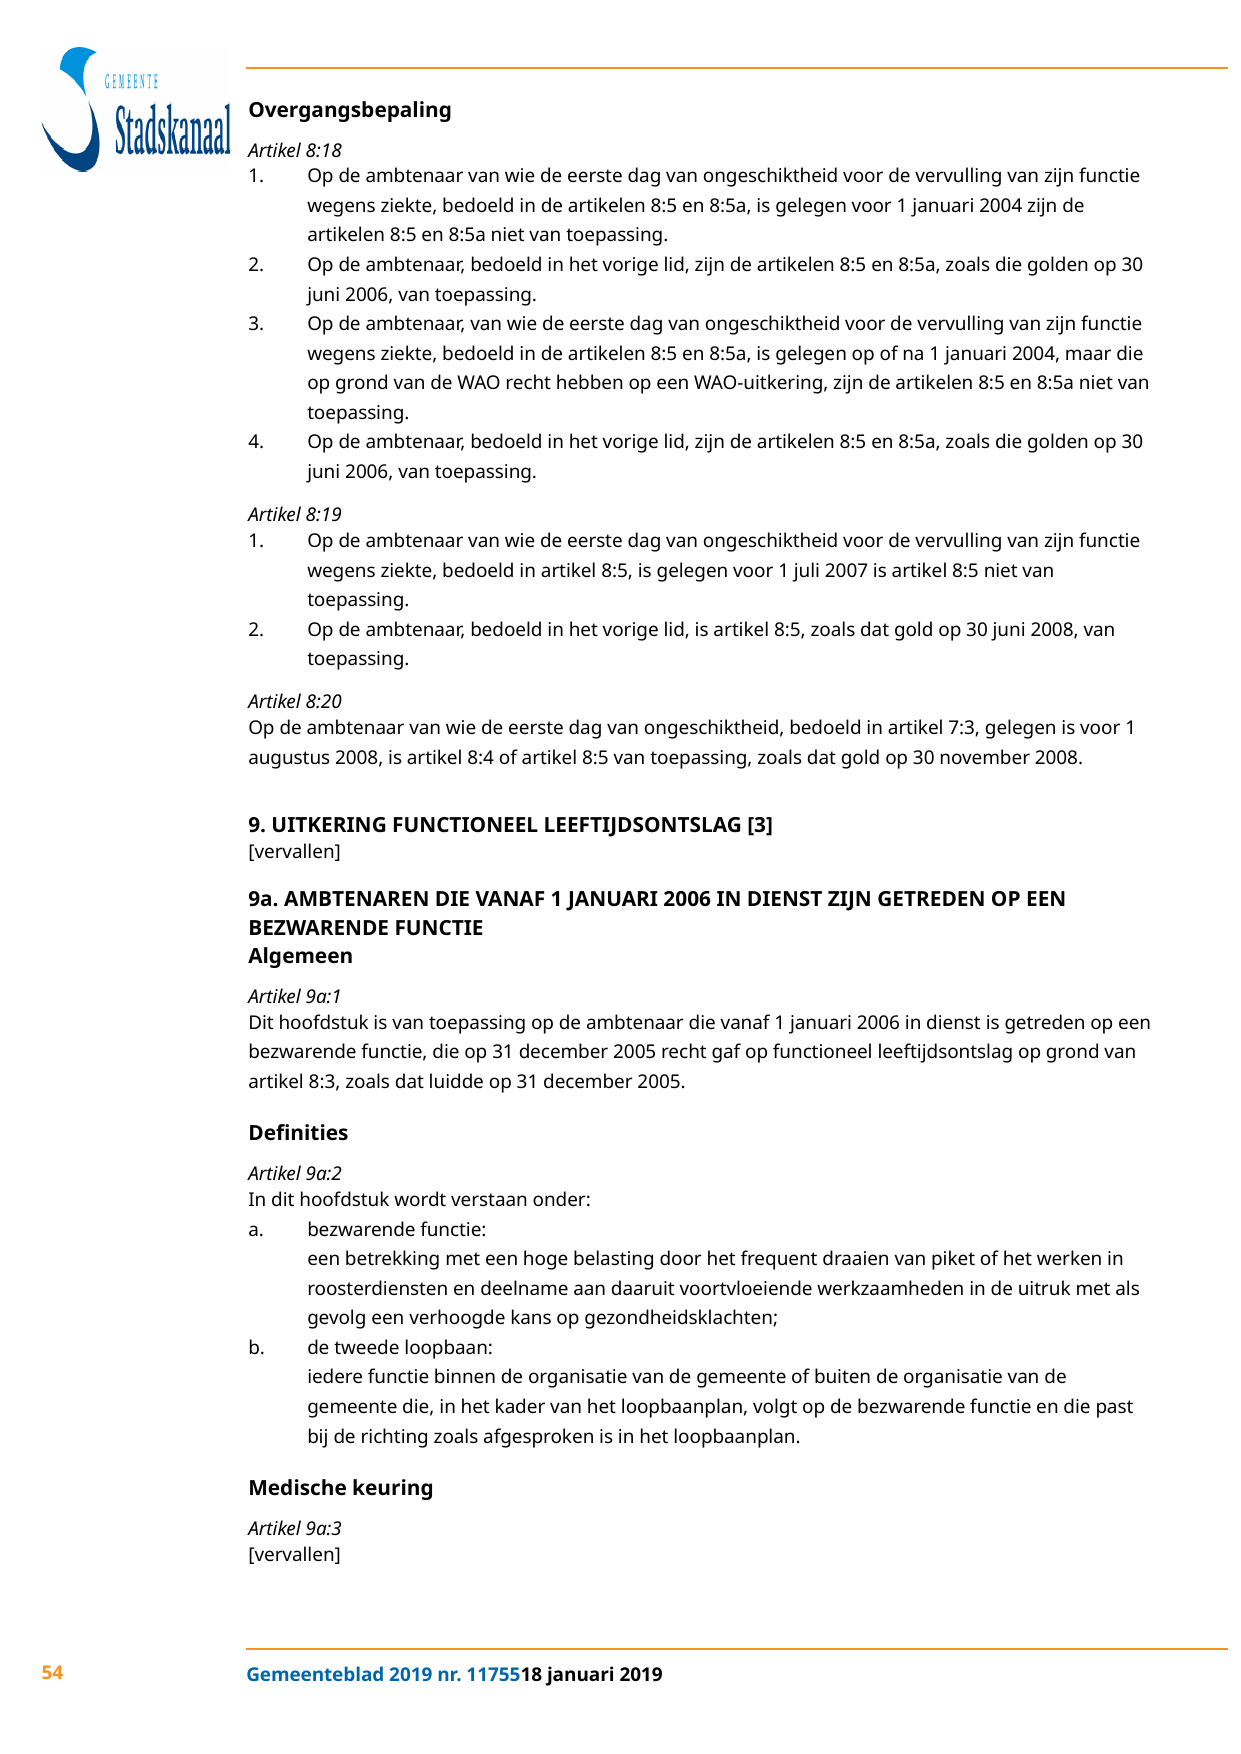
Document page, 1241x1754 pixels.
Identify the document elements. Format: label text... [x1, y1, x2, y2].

text Dit hoofdstuk is van toepassing op de ambtenaar die vanaf 1 januari 2006 in dienst is getreden op een bezwarende functie, die op 31 december 2005 recht gaf op functioneel leeftijdsontslag op grond van artikel 8:3, zoals dat luidde op 31 december 2005. [248, 1009, 1152, 1094]
text Algemeen [248, 941, 1152, 970]
text Artikel 8:20 [248, 689, 1152, 714]
list Op de ambtenaar van wie de eerste dag van ongeschiktheid voor de vervulling van zijn functie wegens ziekte, bedoeld in artikel 8:5, is gelegen voor 1 juli 2007 is artikel 8:5 niet van toepassing. [248, 527, 1152, 612]
text [vervallen] [248, 1541, 1152, 1567]
text [vervallen] [248, 839, 1152, 864]
list Op de ambtenaar, van wie de eerste dag van ongeschiktheid voor de vervulling van zijn functie wegens ziekte, bedoeld in de artikelen 8:5 en 8:5a, is gelegen op of na 1 januari 2004, maar die op grond van de WAO recht hebben op een WAO-uitkering, zijn de artikelen 8:5 en 8:5a niet van toepassing. [248, 310, 1152, 425]
text Artikel 9a:3 [248, 1515, 1152, 1541]
list iedere functie binnen de organisatie van de gemeente of buiten de organisatie van de gemeente die, in het kader van het loopbaanplan, volgt op de bezwarende functie en die past bij de richting zoals afgesproken is in het loopbaanplan. [248, 1364, 1152, 1448]
text Medische keuring [248, 1473, 1152, 1502]
text Artikel 8:19 [248, 501, 1152, 527]
text Overgangsbepaling [248, 95, 1152, 123]
picture [41, 47, 231, 172]
list de tweede loopbaan: [248, 1334, 1152, 1360]
text Op de ambtenaar van wie de eerste dag van ongeschiktheid, bedoeld in artikel 7:3, gelegen is voor 1 augustus 2008, is artikel 8:4 of artikel 8:5 van toepassing, zoals dat gold op 30 november 2008. [248, 714, 1152, 770]
list bezwarende functie: [248, 1216, 1152, 1241]
text In dit hoofdstuk wordt verstaan onder: [248, 1186, 1152, 1212]
text Definities [248, 1118, 1152, 1147]
list Op de ambtenaar, bedoeld in het vorige lid, zijn de artikelen 8:5 en 8:5a, zoals die golden op 30 juni 2006, van toepassing. [248, 251, 1152, 307]
list Op de ambtenaar, bedoeld in het vorige lid, is artikel 8:5, zoals dat gold op 30 juni 2008, van toepassing. [248, 616, 1152, 671]
list Op de ambtenaar van wie de eerste dag van ongeschiktheid voor de vervulling van zijn functie wegens ziekte, bedoeld in de artikelen 8:5 en 8:5a, is gelegen voor 1 januari 2004 zijn de artikelen 8:5 en 8:5a niet van toepassing. [248, 162, 1152, 247]
text Artikel 9a:2 [248, 1160, 1152, 1186]
text 9. UITKERING FUNCTIONEEL LEEFTIJDSONTSLAG [3] [248, 810, 1152, 839]
list een betrekking met een hoge belasting door het frequent draaien van piket of het werken in roosterdiensten en deelname aan daaruit voortvloeiende werkzaamheden in de uitruk met als gevolg een verhoogde kans op gezondheidsklachten; [248, 1245, 1152, 1330]
text Artikel 9a:1 [248, 983, 1152, 1009]
list Op de ambtenaar, bedoeld in het vorige lid, zijn de artikelen 8:5 en 8:5a, zoals die golden op 30 juni 2006, van toepassing. [248, 429, 1152, 484]
text 9a. AMBTENAREN DIE VANAF 1 JANUARI 2006 IN DIENST ZIJN GETREDEN OP EEN BEZWARENDE FUNCTIE [248, 884, 1152, 941]
text Artikel 8:18 [248, 137, 1152, 162]
